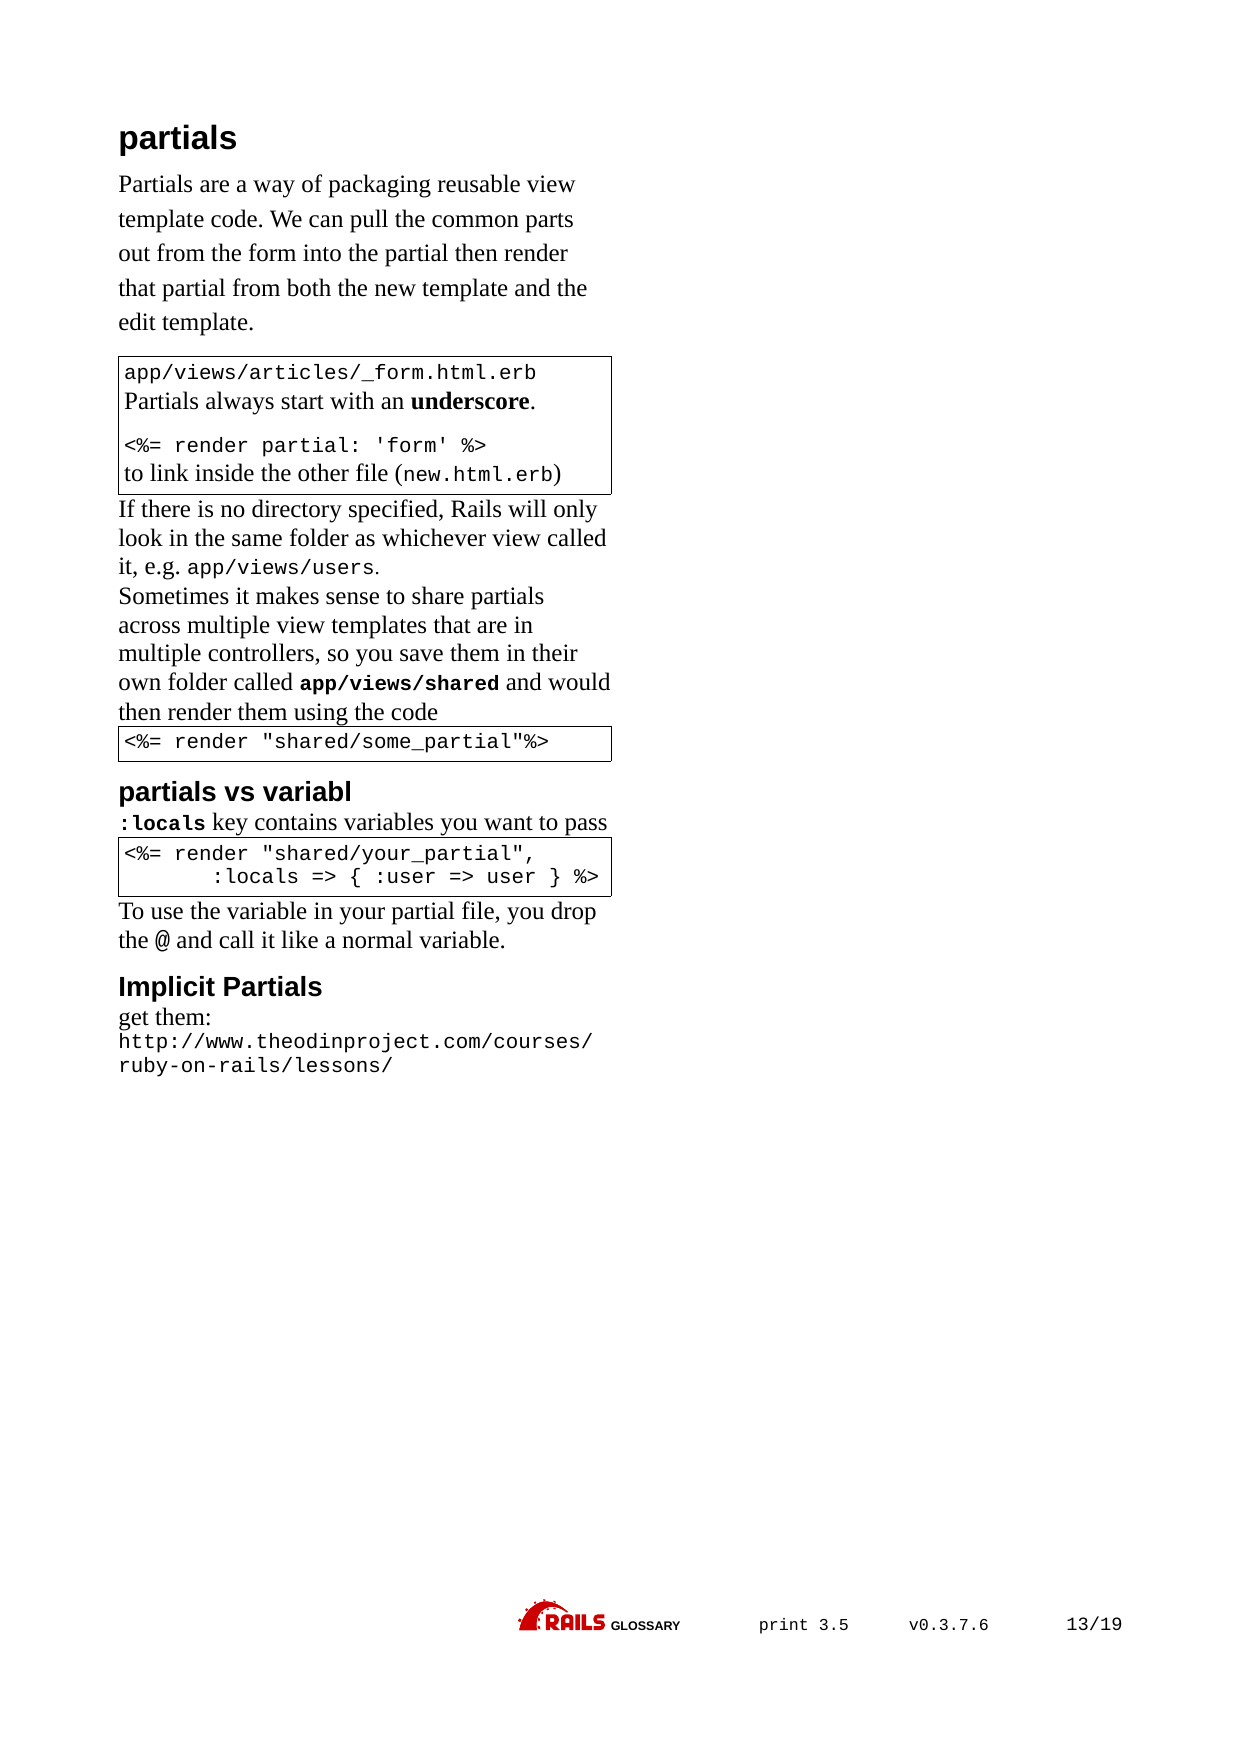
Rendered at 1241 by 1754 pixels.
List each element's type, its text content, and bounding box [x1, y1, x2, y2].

text To use the variable in your partial file, you drop the @ and call it like a normal variable. [118, 897, 611, 956]
table_header <%= render "shared/some_partial"%> [119, 727, 611, 761]
table_header app/views/articles/_form.html.erb Partials always start with an underscore. <%= render partial: 'form' %> to link inside the other file (new.html.erb) [119, 357, 611, 494]
text If there is no directory specified, Rails will only look in the same folder as whichever view called it, e.g. app/views/users. [118, 495, 611, 581]
table_header <%= render "shared/your_partial", :locals => { :user => user } %> [119, 838, 611, 896]
text http://www.theodinproject.com/courses/ruby-on-rails/lessons/ [118, 1031, 611, 1078]
text Sometimes it makes sense to share partials across multiple view templates that are in multiple controllers, so you save them in their own folder called app/views/shared and would then render them using the code [118, 581, 611, 726]
text :locals key contains variables you want to pass [118, 807, 611, 837]
text get them: [118, 1002, 611, 1031]
subtitle partials [118, 118, 611, 157]
subtitle partials vs variabl [118, 776, 611, 807]
text Partials are a way of packaging reusable view template code. We can pull the common parts out from the form into the partial then render that partial from both the new template and the edit template. [118, 169, 611, 336]
subtitle Implicit Partials [118, 970, 611, 1002]
